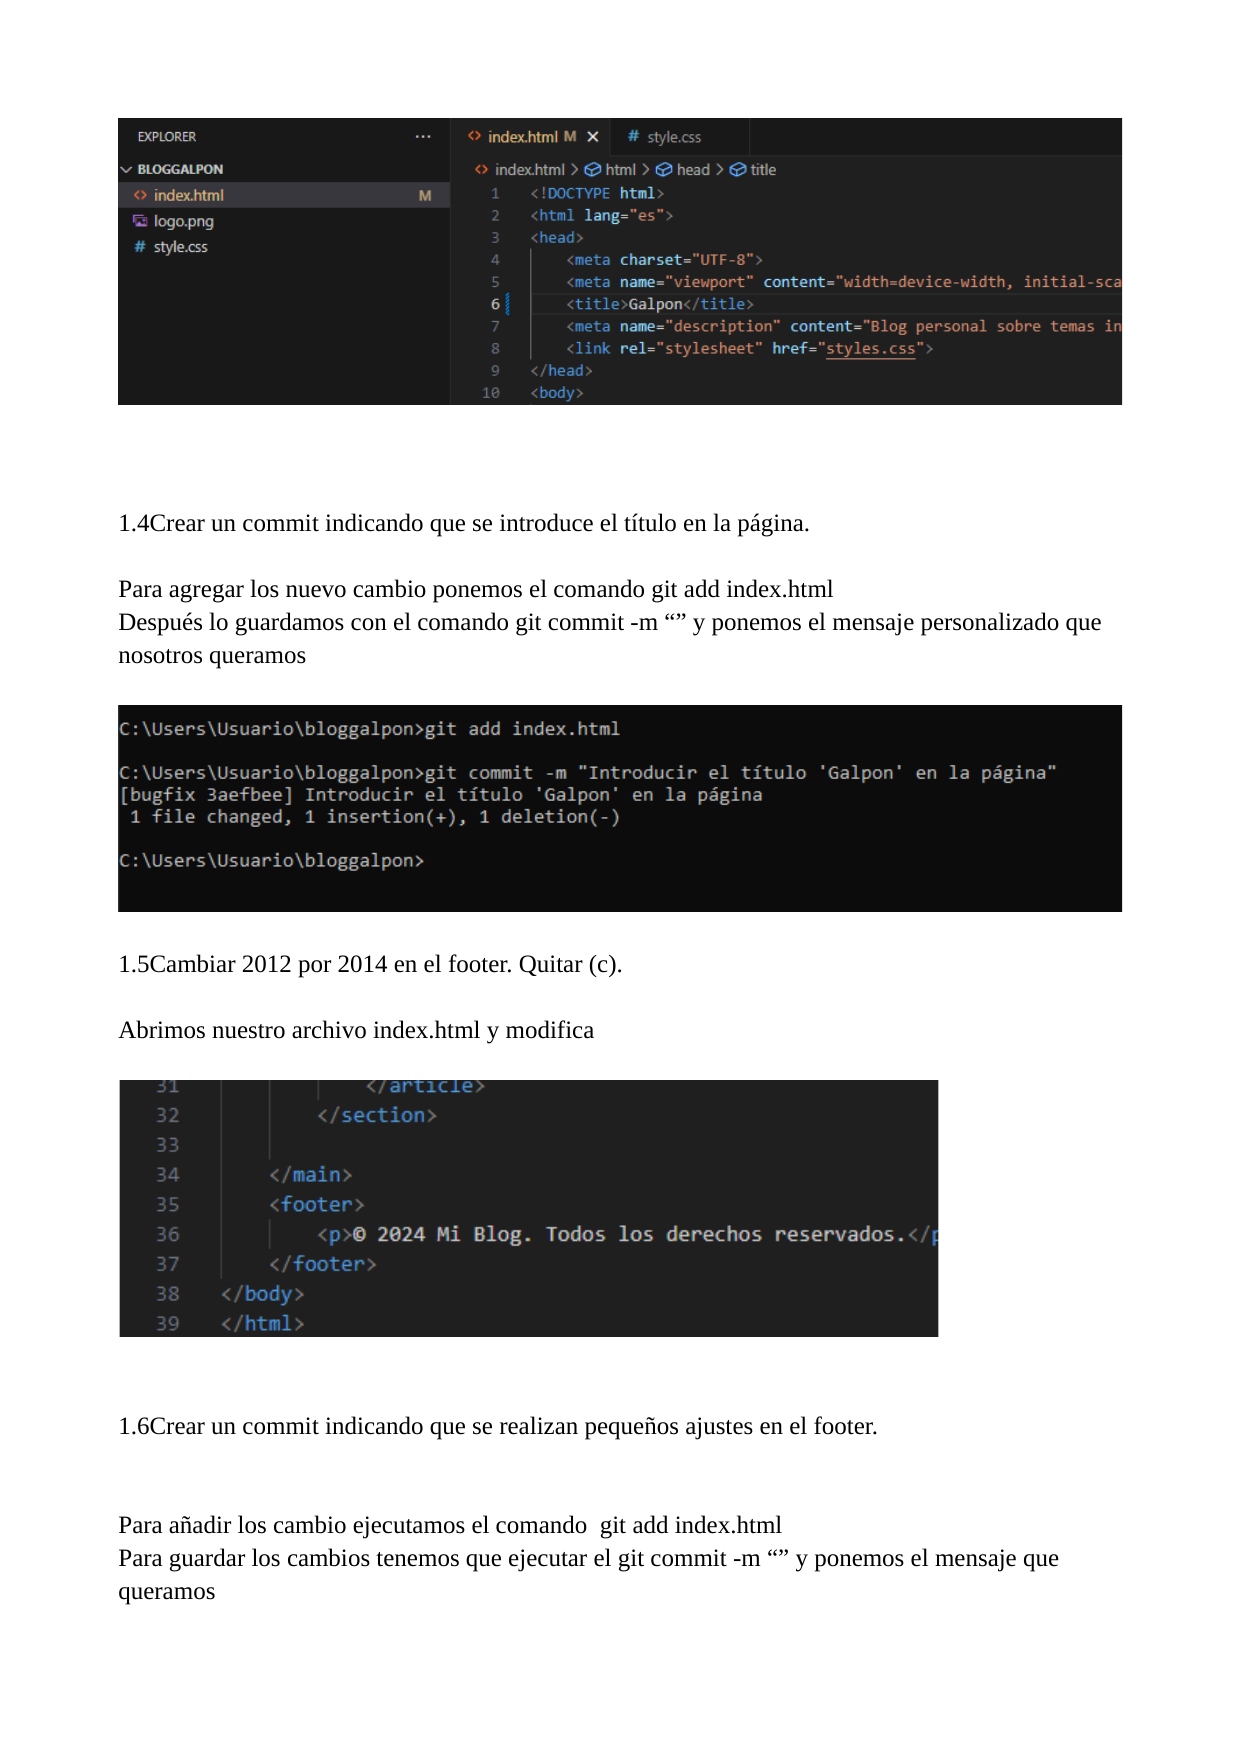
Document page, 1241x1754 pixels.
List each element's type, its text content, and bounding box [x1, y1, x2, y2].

picture [118, 118, 1123, 405]
text 1.5Cambiar 2012 por 2014 en el footer. Quitar (c). [118, 949, 1122, 977]
text Abrimos nuestro archivo index.html y modifica [118, 1015, 1122, 1043]
text 1.4Crear un commit indicando que se introduce el título en la página. [118, 508, 1122, 536]
text Para guardar los cambios tenemos que ejecutar el git commit -m “” y ponemos el mensaje que queramos [118, 1543, 1122, 1605]
text Después lo guardamos con el comando git commit -m “” y ponemos el mensaje personalizado que nosotros queramos [118, 607, 1122, 668]
picture [119, 1080, 939, 1337]
text Para agregar los nuevo cambio ponemos el comando git add index.html [118, 574, 1122, 602]
picture [118, 705, 1123, 912]
text Para añadir los cambio ejecutamos el comando git add index.html [118, 1510, 1122, 1539]
text 1.6Crear un commit indicando que se realizan pequeños ajustes en el footer. [118, 1411, 1122, 1440]
